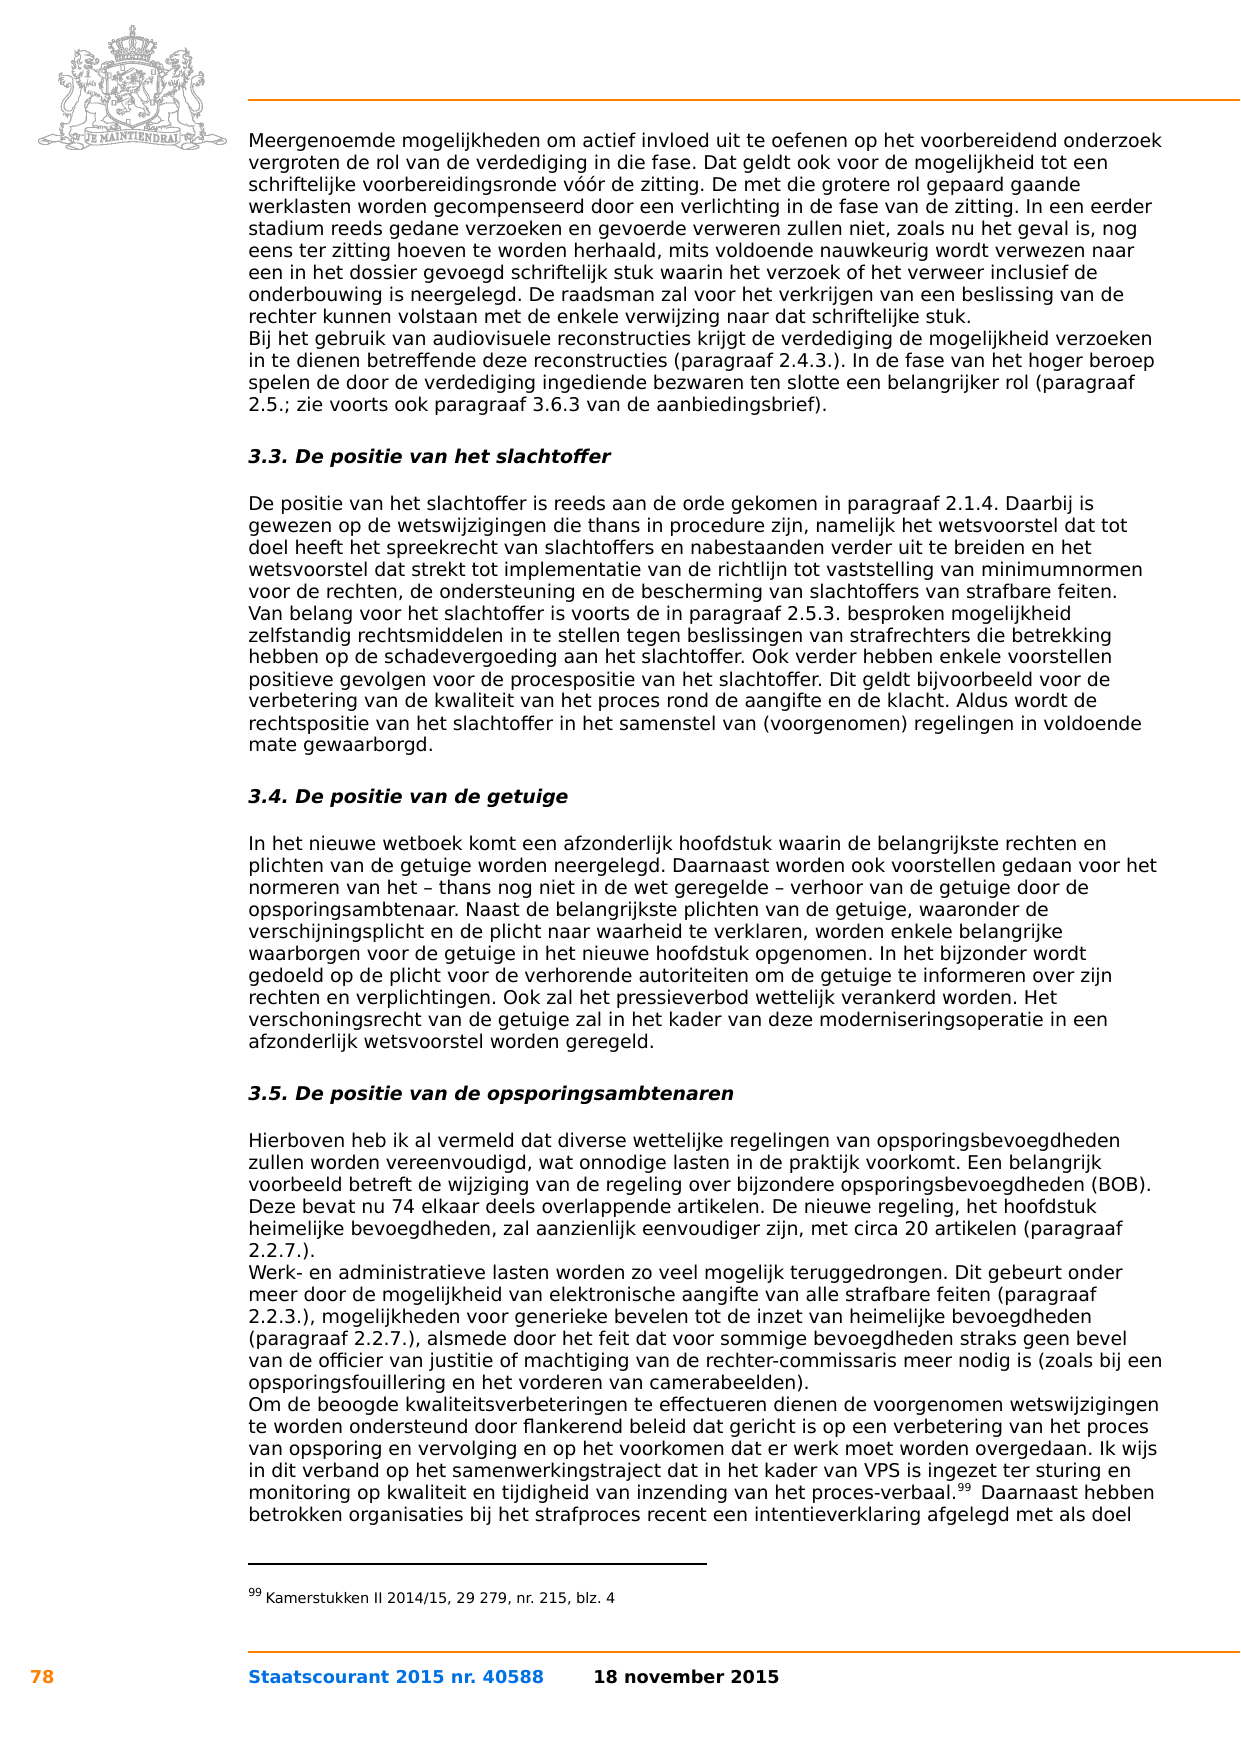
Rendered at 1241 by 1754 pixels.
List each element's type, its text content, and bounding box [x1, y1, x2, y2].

subtitle 3.5. De positie van de opsporingsambtenaren [248, 1083, 1163, 1105]
text In het nieuwe wetboek komt een afzonderlijk hoofdstuk waarin de belangrijkste rechten en plichten van de getuige worden neergelegd. Daarnaast worden ook voorstellen gedaan voor het normeren van het – thans nog niet in de wet geregelde – verhoor van de getuige door de opsporingsambtenaar. Naast de belangrijkste plichten van de getuige, waaronder de verschijningsplicht en de plicht naar waarheid te verklaren, worden enkele belangrijke waarborgen voor de getuige in het nieuwe hoofdstuk opgenomen. In het bijzonder wordt gedoeld op de plicht voor de verhorende autoriteiten om de getuige te informeren over zijn rechten en verplichtingen. Ook zal het pressieverbod wettelijk verankerd worden. Het verschoningsrecht van de getuige zal in het kader van deze moderniseringsoperatie in een afzonderlijk wetsvoorstel worden geregeld. [248, 833, 1163, 1053]
text De positie van het slachtoffer is reeds aan de orde gekomen in paragraaf 2.1.4. Daarbij is gewezen op de wetswijzigingen die thans in procedure zijn, namelijk het wetsvoorstel dat tot doel heeft het spreekrecht van slachtoffers en nabestaanden verder uit te breiden en het wetsvoorstel dat strekt tot implementatie van de richtlijn tot vaststelling van minimumnormen voor de rechten, de ondersteuning en de bescherming van slachtoffers van strafbare feiten. [248, 493, 1163, 602]
text Hierboven heb ik al vermeld dat diverse wettelijke regelingen van opsporingsbevoegdheden zullen worden vereenvoudigd, wat onnodige lasten in de praktijk voorkomt. Een belangrijk voorbeeld betreft de wijziging van de regeling over bijzondere opsporingsbevoegdheden (BOB). Deze bevat nu 74 elkaar deels overlappende artikelen. De nieuwe regeling, het hoofdstuk heimelijke bevoegdheden, zal aanzienlijk eenvoudiger zijn, met circa 20 artikelen (paragraaf 2.2.7.). [248, 1130, 1163, 1262]
text Kamerstukken II 2014/15, 29 279, nr. 215, blz. 4 [248, 1586, 1163, 1608]
text Van belang voor het slachtoffer is voorts de in paragraaf 2.5.3. besproken mogelijkheid zelfstandig rechtsmiddelen in te stellen tegen beslissingen van strafrechters die betrekking hebben op de schadevergoeding aan het slachtoffer. Ook verder hebben enkele voorstellen positieve gevolgen voor de procespositie van het slachtoffer. Dit geldt bijvoorbeeld voor de verbetering van de kwaliteit van het proces rond de aangifte en de klacht. Aldus wordt de rechtspositie van het slachtoffer in het samenstel van (voorgenomen) regelingen in voldoende mate gewaarborgd. [248, 602, 1163, 756]
subtitle 3.3. De positie van het slachtoffer [248, 446, 1163, 468]
picture [38, 25, 227, 150]
text Meergenoemde mogelijkheden om actief invloed uit te oefenen op het voorbereidend onderzoek vergroten de rol van de verdediging in die fase. Dat geldt ook voor de mogelijkheid tot een schriftelijke voorbereidingsronde vóór de zitting. De met die grotere rol gepaard gaande werklasten worden gecompenseerd door een verlichting in de fase van de zitting. In een eerder stadium reeds gedane verzoeken en gevoerde verweren zullen niet, zoals nu het geval is, nog eens ter zitting hoeven te worden herhaald, mits voldoende nauwkeurig wordt verwezen naar een in het dossier gevoegd schriftelijk stuk waarin het verzoek of het verweer inclusief de onderbouwing is neergelegd. De raadsman zal voor het verkrijgen van een beslissing van de rechter kunnen volstaan met de enkele verwijzing naar dat schriftelijke stuk. [248, 130, 1163, 328]
text Bij het gebruik van audiovisuele reconstructies krijgt de verdediging de mogelijkheid verzoeken in te dienen betreffende deze reconstructies (paragraaf 2.4.3.). In de fase van het hoger beroep spelen de door de verdediging ingediende bezwaren ten slotte een belangrijker rol (paragraaf 2.5.; zie voorts ook paragraaf 3.6.3 van de aanbiedingsbrief). [248, 328, 1163, 416]
text Om de beoogde kwaliteitsverbeteringen te effectueren dienen de voorgenomen wetswijzigingen te worden ondersteund door flankerend beleid dat gericht is op een verbetering van het proces van opsporing en vervolging en op het voorkomen dat er werk moet worden overgedaan. Ik wijs in dit verband op het samenwerkingstraject dat in het kader van VPS is ingezet ter sturing en monitoring op kwaliteit en tijdigheid van inzending van het proces-verbaal. Daarnaast hebben betrokken organisaties bij het strafproces recent een intentieverklaring afgelegd met als doel [248, 1394, 1163, 1526]
subtitle 3.4. De positie van de getuige [248, 786, 1163, 808]
text Werk- en administratieve lasten worden zo veel mogelijk teruggedrongen. Dit gebeurt onder meer door de mogelijkheid van elektronische aangifte van alle strafbare feiten (paragraaf 2.2.3.), mogelijkheden voor generieke bevelen tot de inzet van heimelijke bevoegdheden (paragraaf 2.2.7.), alsmede door het feit dat voor sommige bevoegdheden straks geen bevel van de officier van justitie of machtiging van de rechter-commissaris meer nodig is (zoals bij een opsporingsfouillering en het vorderen van camerabeelden). [248, 1262, 1163, 1394]
